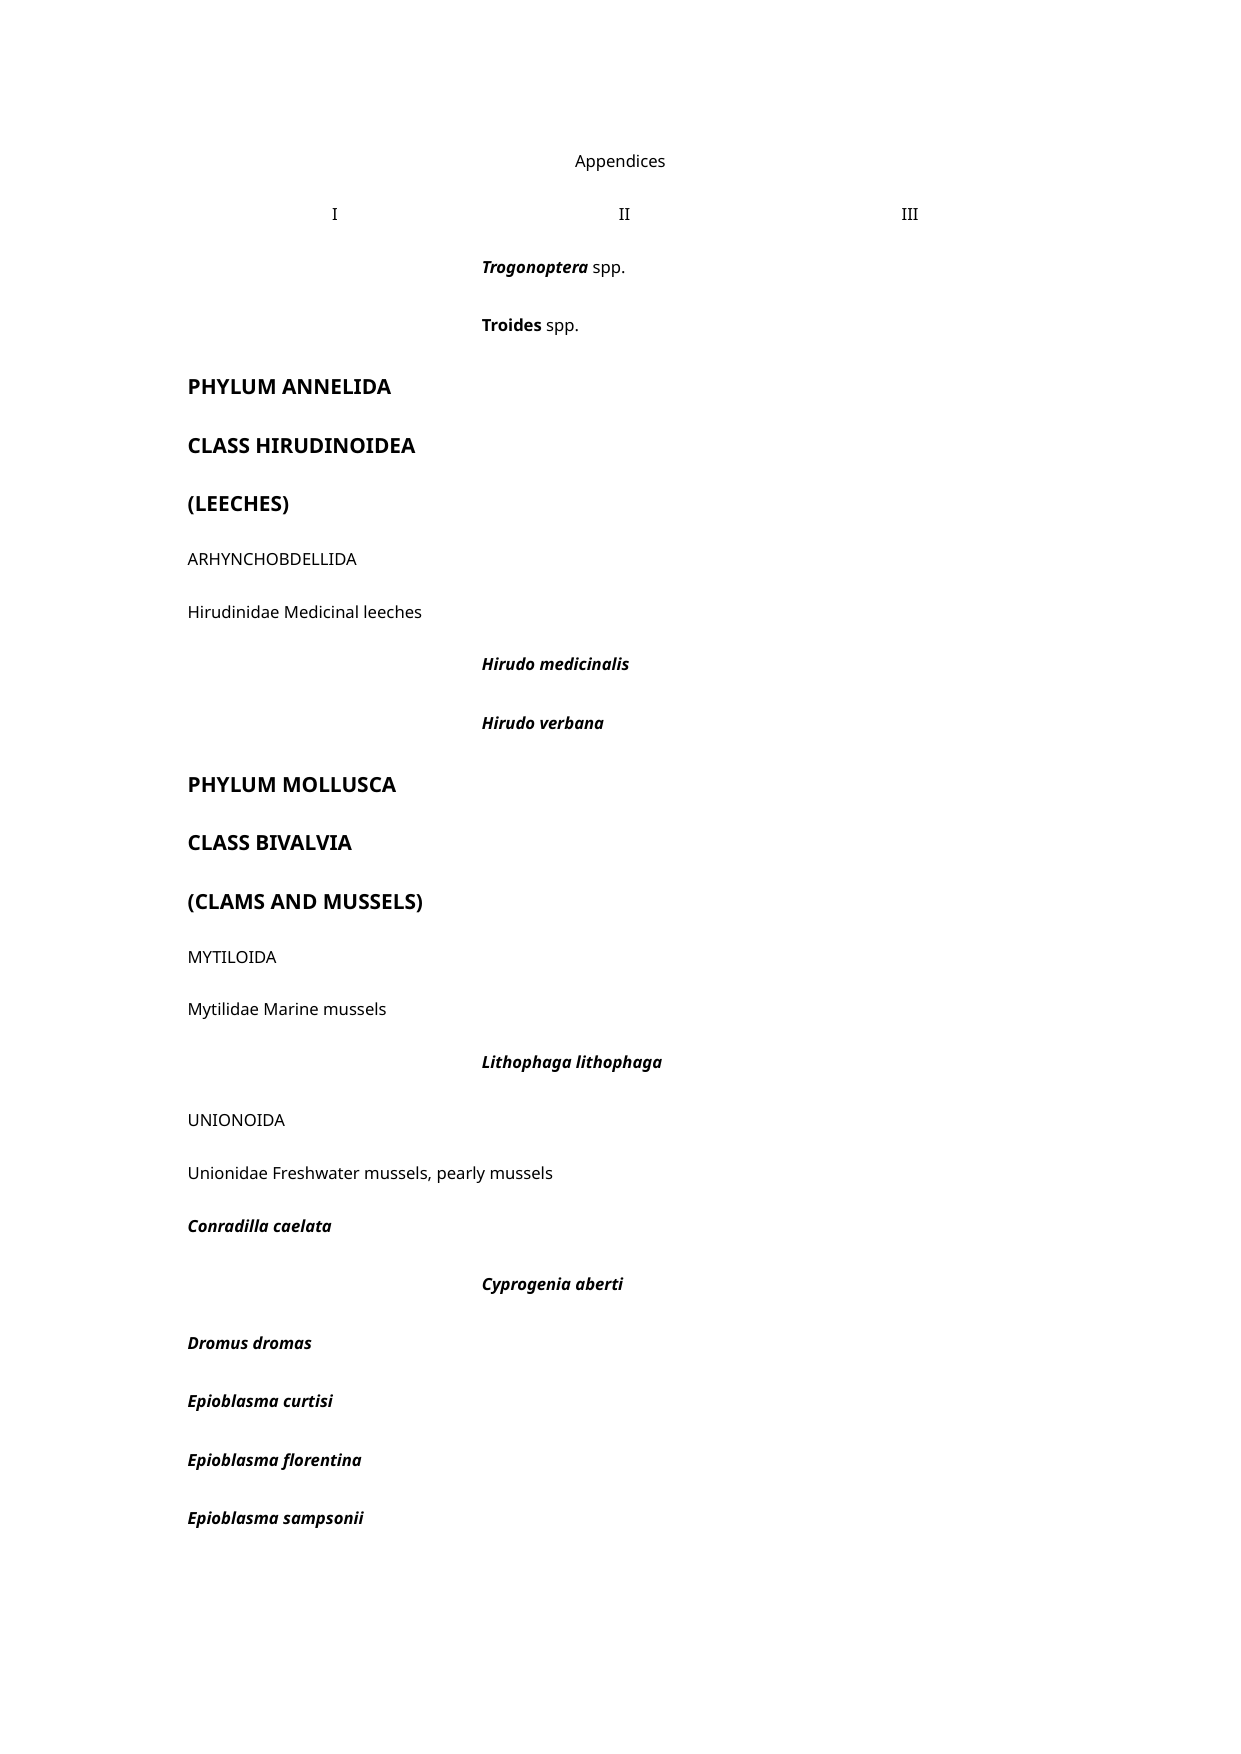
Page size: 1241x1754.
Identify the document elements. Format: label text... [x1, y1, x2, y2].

table_cell [188, 255, 482, 314]
table_cell [767, 1448, 1053, 1507]
table_cell Epioblasma curtisi [188, 1390, 482, 1448]
table_cell MYTILOIDA [188, 945, 1053, 998]
table_cell Epioblasma sampsonii [188, 1507, 482, 1565]
table_cell [482, 1331, 767, 1390]
table_cell ARHYNCHOBDELLIDA [188, 548, 1053, 600]
table_cell [767, 1507, 1053, 1565]
table_cell [188, 711, 482, 770]
table_cell [482, 1448, 767, 1507]
table_cell [767, 314, 1053, 372]
table_cell [482, 1390, 767, 1448]
table_cell Mytilidae Marine mussels [188, 998, 1053, 1051]
table_cell [188, 1051, 482, 1109]
table_cell [767, 653, 1053, 711]
table_cell I [188, 203, 482, 255]
table_cell UNIONOIDA [188, 1109, 1053, 1162]
table_cell Epioblasma florentina [188, 1448, 482, 1507]
table_cell [482, 1215, 767, 1273]
table_cell [767, 1051, 1053, 1109]
table_cell [767, 1215, 1053, 1273]
table_cell Hirudo medicinalis [482, 653, 767, 711]
table_cell [188, 1273, 482, 1331]
table_cell [188, 653, 482, 711]
table_cell [767, 711, 1053, 770]
table_cell Unionidae Freshwater mussels, pearly mussels [188, 1162, 1053, 1214]
table_cell [767, 255, 1053, 314]
table_cell III [767, 203, 1053, 255]
table_cell [767, 1390, 1053, 1448]
table_cell Dromus dromas [188, 1331, 482, 1390]
table_cell PHYLUM ANNELIDA CLASS HIRUDINOIDEA (LEECHES) [188, 372, 1053, 548]
table_cell Hirudo verbana [482, 711, 767, 770]
table_header Appendices [188, 150, 1053, 203]
table_cell [767, 1273, 1053, 1331]
table_cell [188, 314, 482, 372]
table_cell II [482, 203, 767, 255]
table_cell Lithophaga lithophaga [482, 1051, 767, 1109]
table_cell Conradilla caelata [188, 1215, 482, 1273]
table_cell PHYLUM MOLLUSCA CLASS BIVALVIA (CLAMS AND MUSSELS) [188, 770, 1053, 945]
table_cell Cyprogenia aberti [482, 1273, 767, 1331]
table_cell Trogonoptera spp. [482, 255, 767, 314]
table_cell [482, 1507, 767, 1565]
table_cell Troides spp. [482, 314, 767, 372]
table_cell [767, 1331, 1053, 1390]
table_cell Hirudinidae Medicinal leeches [188, 600, 1053, 653]
